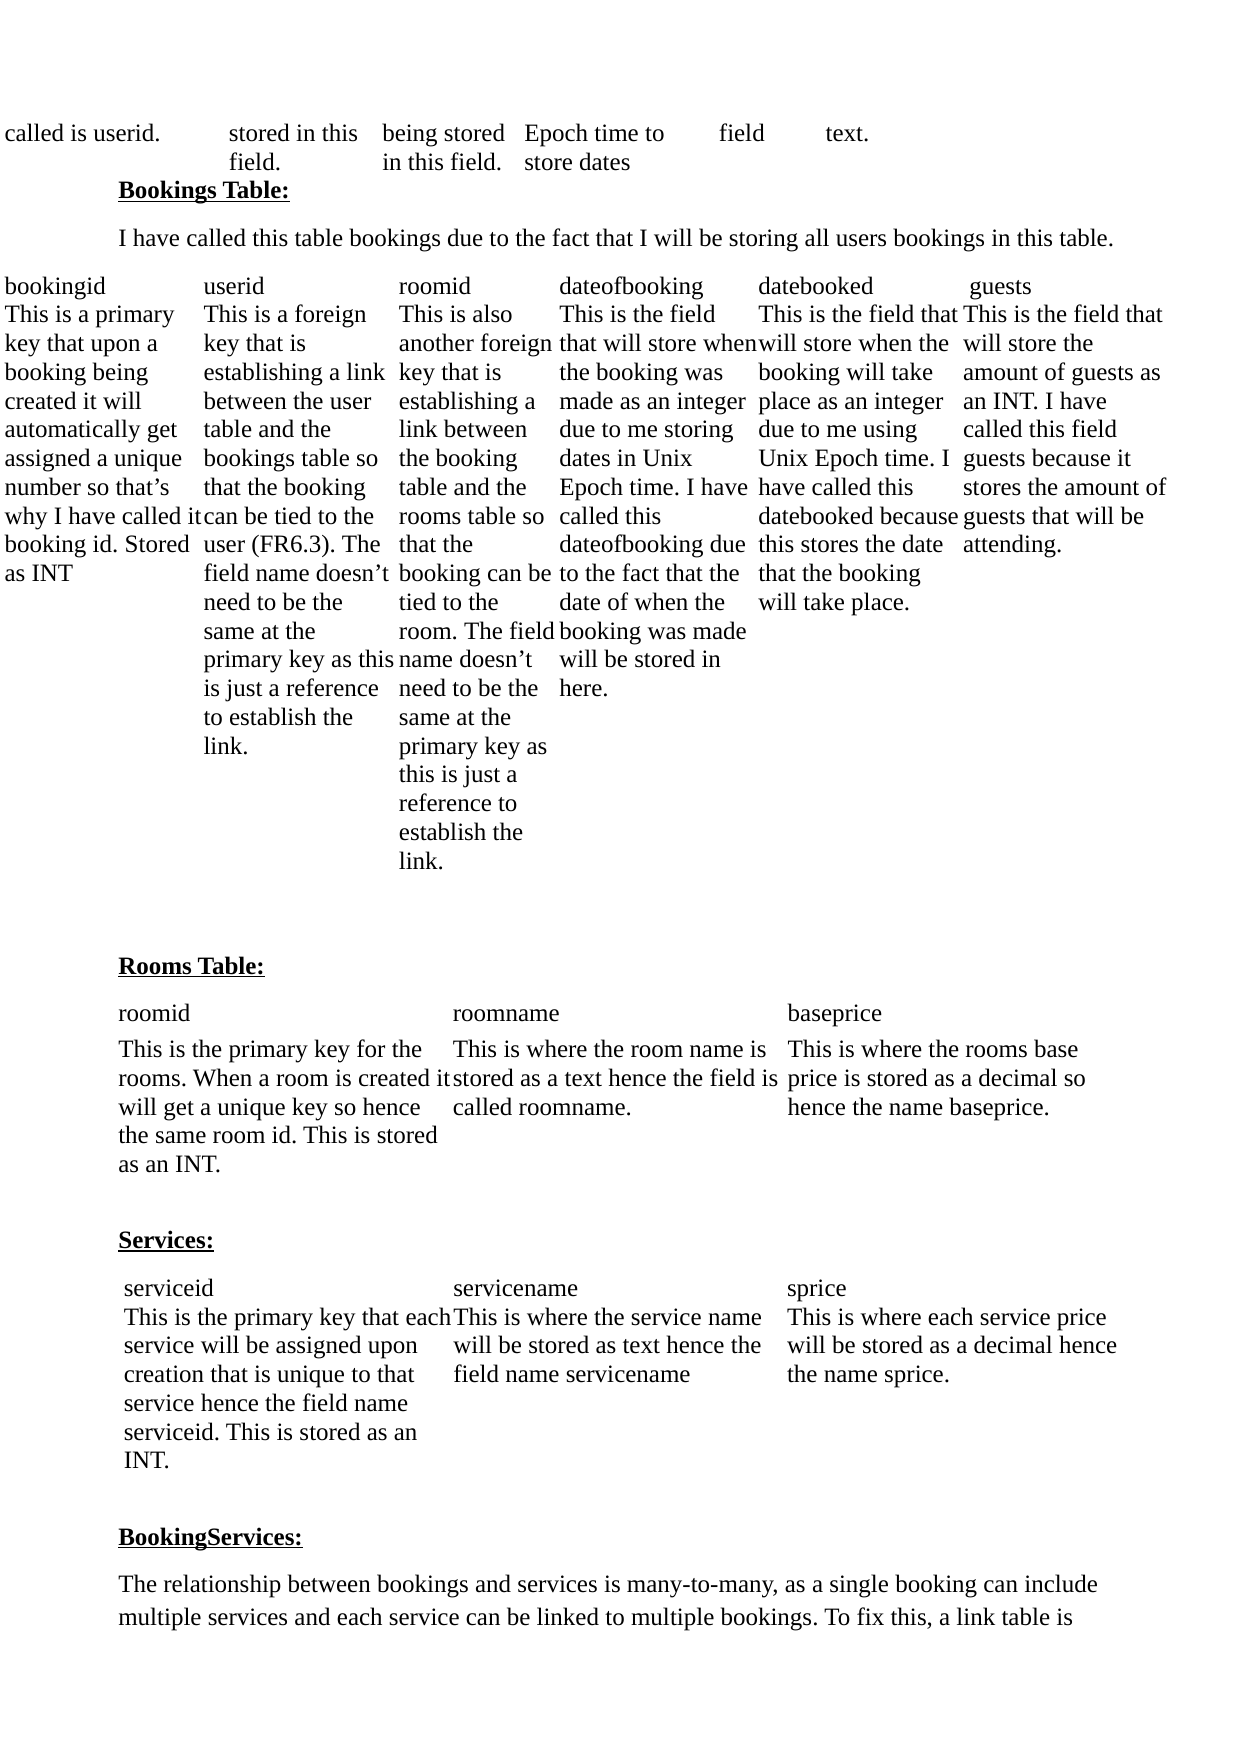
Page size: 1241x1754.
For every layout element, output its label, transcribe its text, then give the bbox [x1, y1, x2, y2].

table_cell called is userid. [4, 118, 229, 176]
table_cell This is also another foreign key that is establishing a link between the booking table and the rooms table so that the booking can be tied to the room. The field name doesn’t need to be the same at the primary key as this is just a reference to establish the link. [399, 300, 559, 903]
table_cell This is where the rooms base price is stored as a decimal so hence the name baseprice. [788, 1034, 1122, 1178]
table_cell This is the field that will store the amount of guests as an INT. I have called this field guests because it stores the amount of guests that will be attending. [963, 300, 1168, 903]
table_cell text. [825, 118, 979, 176]
table_cell field [719, 118, 825, 176]
table_cell This is where the room name is stored as a text hence the field is called roomname. [453, 1034, 787, 1178]
text BookingServices: [118, 1522, 1122, 1551]
table_header baseprice [788, 999, 1122, 1034]
table_cell This is a foreign key that is establishing a link between the user table and the bookings table so that the booking can be tied to the user (FR6.3). The field name doesn’t need to be the same at the primary key as this is just a reference to establish the link. [203, 300, 399, 903]
text I have called this table bookings due to the fact that I will be storing all users bookings in this table. [118, 223, 1122, 252]
text Rooms Table: [118, 951, 1122, 980]
table_cell This is where the service name will be stored as text hence the field name servicename [453, 1302, 787, 1474]
table_cell This is the primary key for the rooms. When a room is created it will get a unique key so hence the same room id. This is stored as an INT. [118, 1034, 453, 1178]
table_header servicename [453, 1273, 787, 1302]
table_header dateofbooking [559, 271, 758, 299]
table_header userid [203, 271, 399, 299]
table_header roomname [453, 999, 787, 1034]
table_header roomid [399, 271, 559, 299]
text Services: [118, 1225, 1122, 1254]
table_cell This is the primary key that each service will be assigned upon creation that is unique to that service hence the field name serviceid. This is stored as an INT. [124, 1302, 453, 1474]
table_header bookingid [4, 271, 203, 299]
table_cell This is the field that will store when the booking was made as an integer due to me storing dates in Unix Epoch time. I have called this dateofbooking due to the fact that the date of when the booking was made will be stored in here. [559, 300, 758, 903]
table_cell Epoch time to store dates [524, 118, 719, 176]
text Bookings Table: [118, 176, 1122, 204]
table_header sprice [787, 1273, 1122, 1302]
table_cell This is a primary key that upon a booking being created it will automatically get assigned a unique number so that’s why I have called it booking id. Stored as INT [4, 300, 203, 903]
table_cell being stored in this field. [382, 118, 524, 176]
table_header guests [963, 271, 1168, 299]
table_cell [979, 118, 1168, 176]
table_header datebooked [758, 271, 963, 299]
table_cell stored in this field. [229, 118, 382, 176]
text The relationship between bookings and services is many-to-many, as a single booking can include multiple services and each service can be linked to multiple bookings. To fix this, a link table is [118, 1569, 1122, 1631]
table_header serviceid [124, 1273, 453, 1302]
table_header roomid [118, 999, 453, 1034]
table_cell This is the field that will store when the booking will take place as an integer due to me using Unix Epoch time. I have called this datebooked because this stores the date that the booking will take place. [758, 300, 963, 903]
table_cell This is where each service price will be stored as a decimal hence the name sprice. [787, 1302, 1122, 1474]
